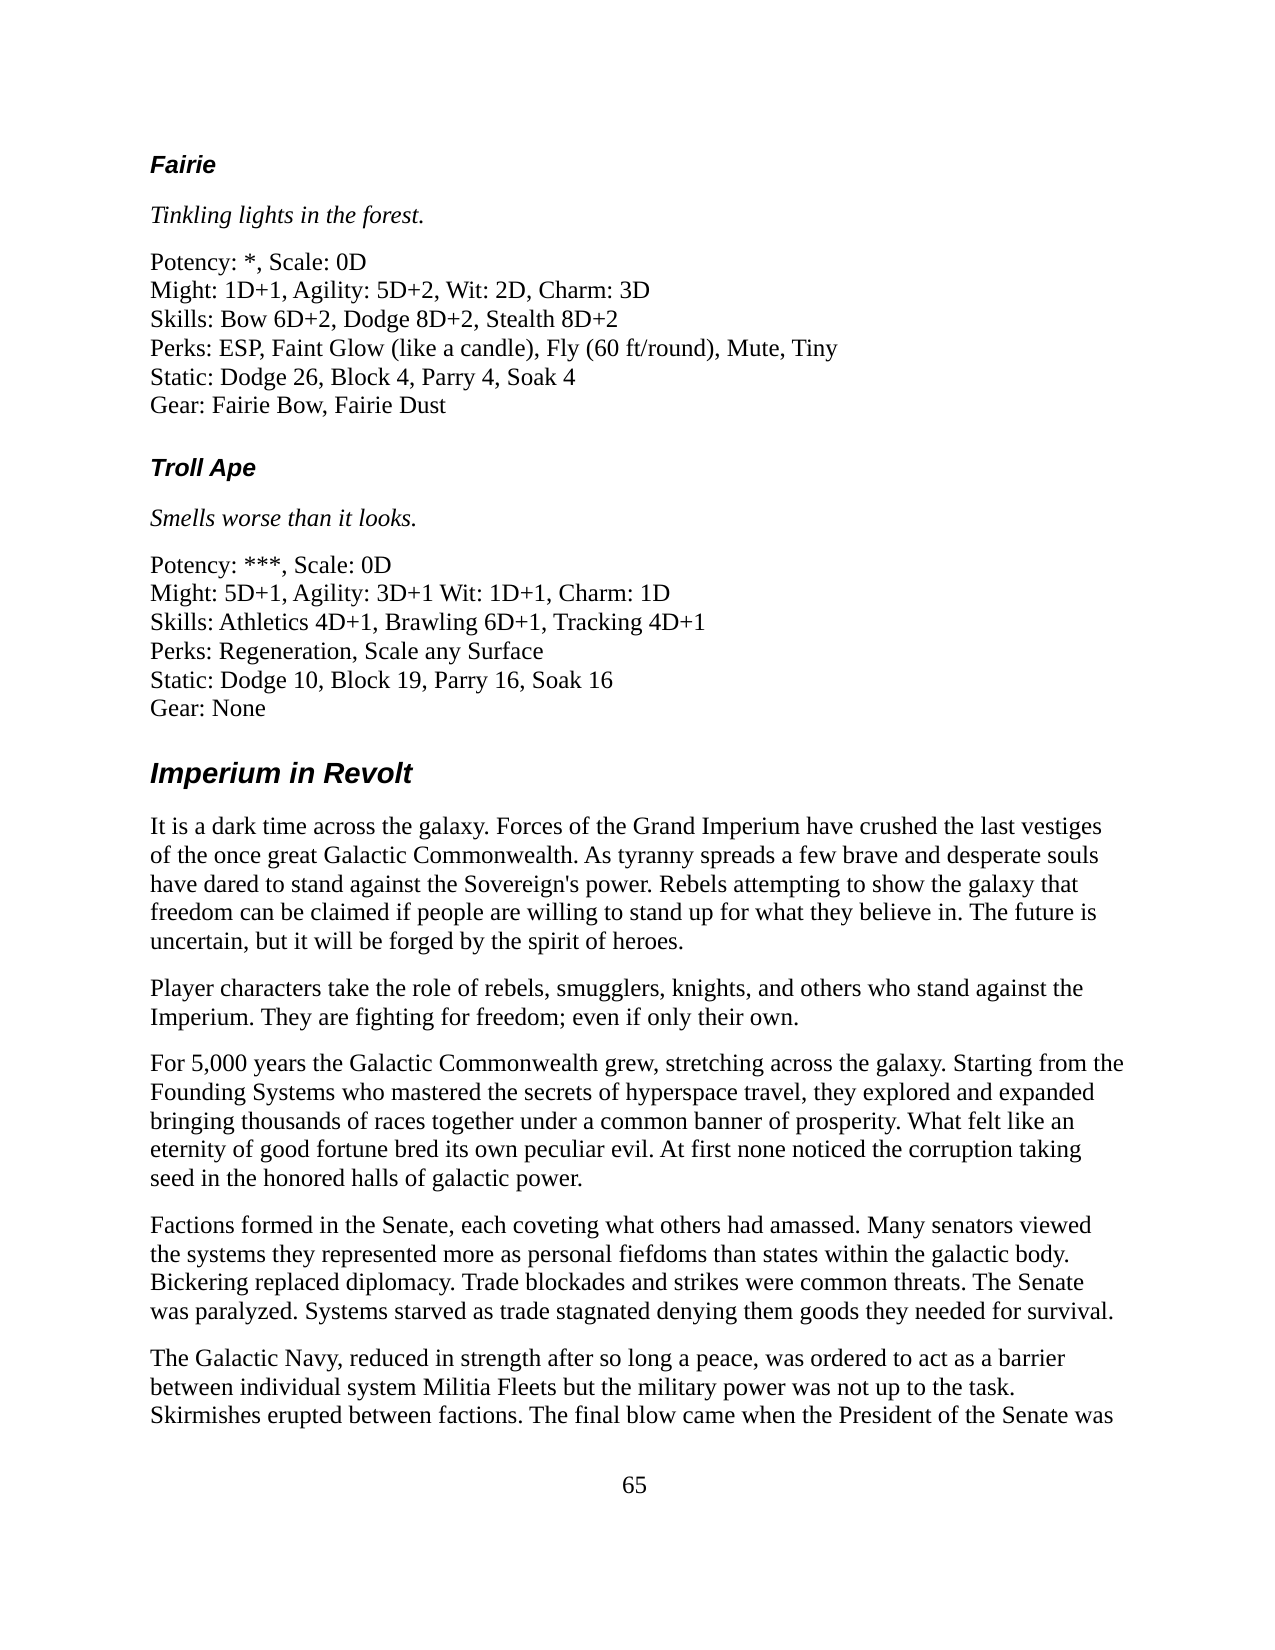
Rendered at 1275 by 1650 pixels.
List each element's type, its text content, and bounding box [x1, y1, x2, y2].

text Player characters take the role of rebels, smugglers, knights, and others who stand against the Imperium. They are fighting for freedom; even if only their own. [150, 973, 1125, 1030]
text Potency: ***, Scale: 0D Might: 5D+1, Agility: 3D+1 Wit: 1D+1, Charm: 1D Skills: Athletics 4D+1, Brawling 6D+1, Tracking 4D+1 Perks: Regeneration, Scale any Surface Static: Dodge 10, Block 19, Parry 16, Soak 16 Gear: None [150, 550, 1125, 722]
text Smells worse than it looks. [150, 503, 1125, 532]
text For 5,000 years the Galactic Commonwealth grew, stretching across the galaxy. Starting from the Founding Systems who mastered the secrets of hyperspace travel, they explored and expanded bringing thousands of races together under a common banner of prosperity. What felt like an eternity of good fortune bred its own peculiar evil. At first none noticed the corruption taking seed in the honored halls of galactic power. [150, 1048, 1125, 1192]
text It is a dark time across the galaxy. Forces of the Grand Imperium have crushed the last vestiges of the once great Galactic Commonwealth. As tyranny spreads a few brave and desperate souls have dared to stand against the Sovereign's power. Rebels attempting to show the galaxy that freedom can be claimed if people are willing to stand up for what they believe in. The future is uncertain, but it will be forged by the spirit of heroes. [150, 811, 1125, 955]
text Factions formed in the Senate, each coveting what others had amassed. Many senators viewed the systems they represented more as personal fiefdoms than states within the galactic body. Bickering replaced diplomacy. Trade blockades and strikes were common threats. The Senate was paralyzed. Systems starved as trade stagnated denying them goods they needed for survival. [150, 1210, 1125, 1325]
subtitle Fairie [150, 150, 1125, 178]
subtitle Troll Ape [150, 453, 1125, 482]
text Potency: *, Scale: 0D Might: 1D+1, Agility: 5D+2, Wit: 2D, Charm: 3D Skills: Bow 6D+2, Dodge 8D+2, Stealth 8D+2 Perks: ESP, Faint Glow (like a candle), Fly (60 ft/round), Mute, Tiny Static: Dodge 26, Block 4, Parry 4, Soak 4 Gear: Fairie Bow, Fairie Dust [150, 247, 1125, 419]
subtitle Imperium in Revolt [150, 756, 1125, 790]
text The Galactic Navy, reduced in strength after so long a peace, was ordered to act as a barrier between individual system Militia Fleets but the military power was not up to the task. Skirmishes erupted between factions. The final blow came when the President of the Senate was [150, 1343, 1125, 1429]
text Tinkling lights in the forest. [150, 200, 1125, 229]
